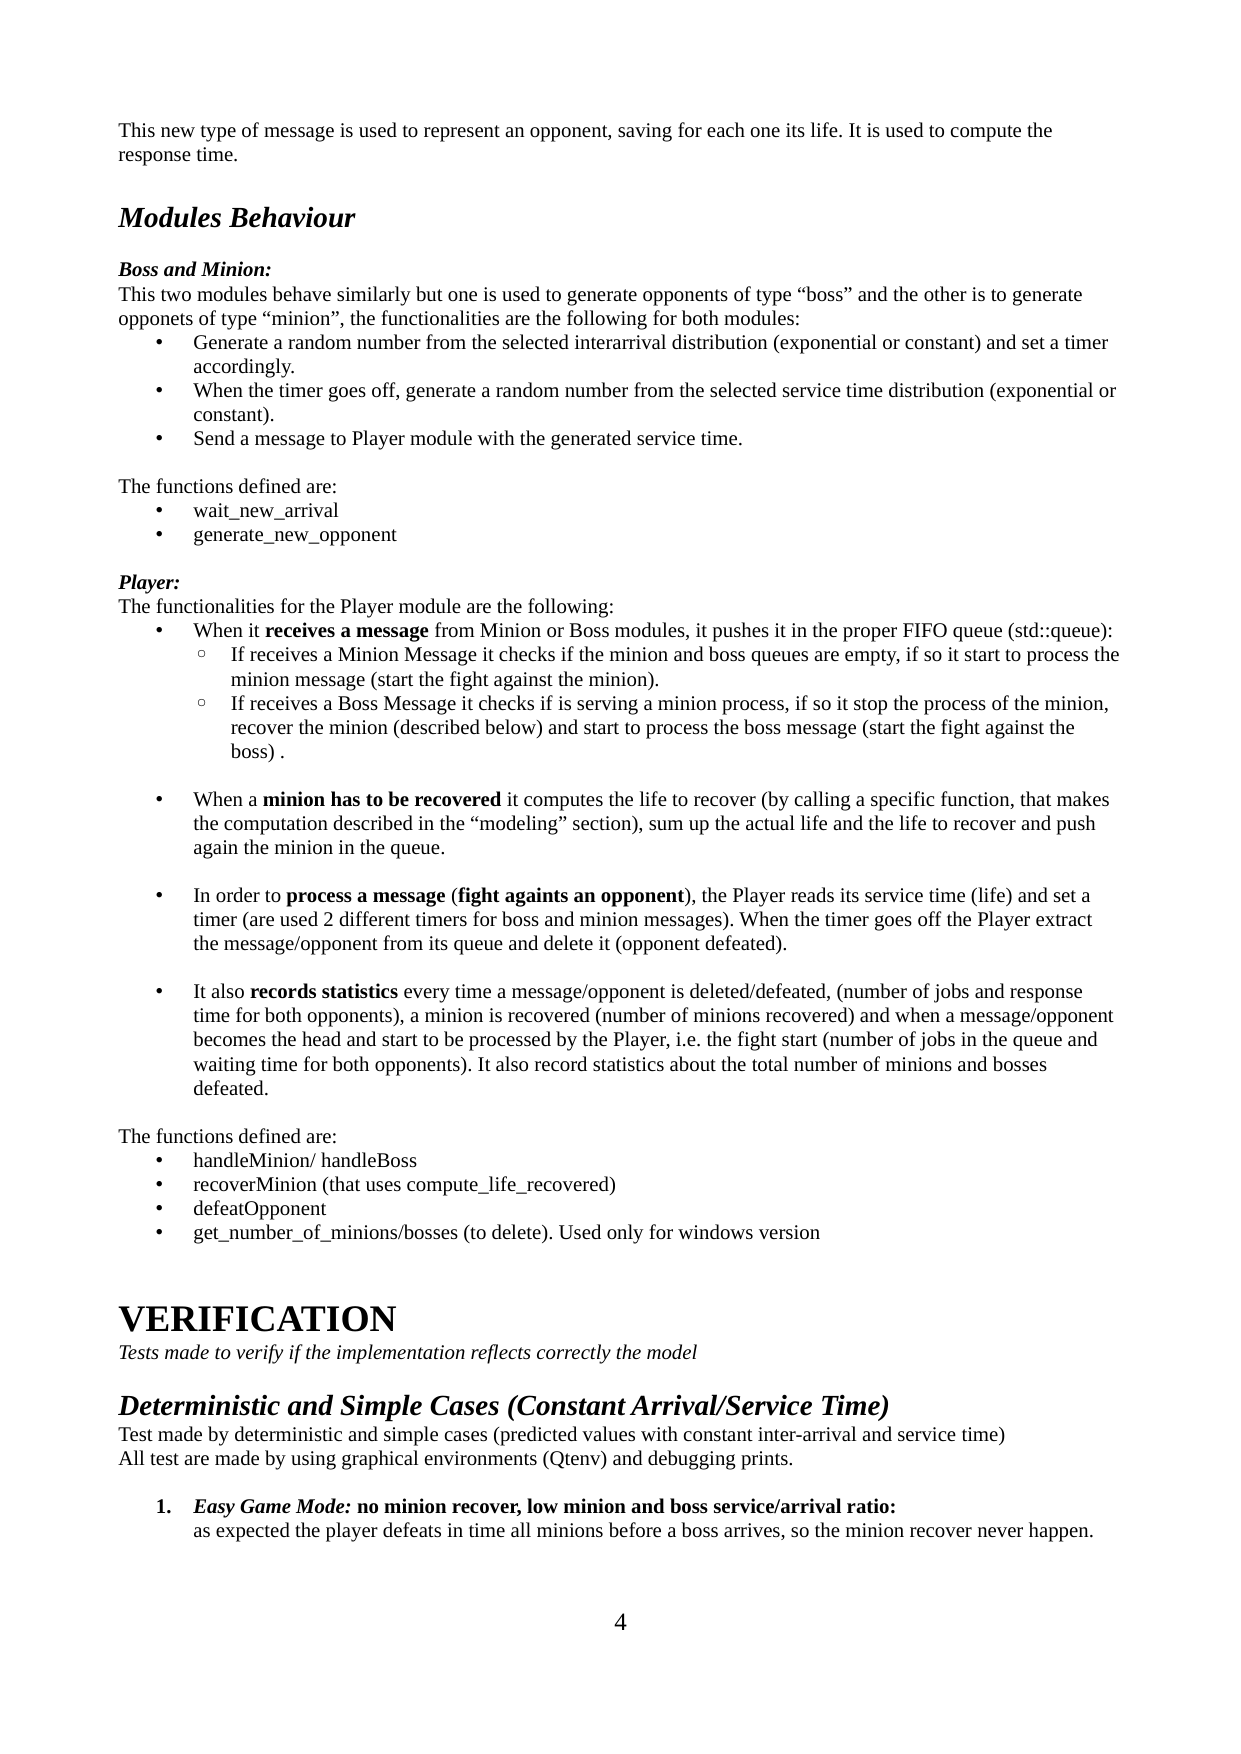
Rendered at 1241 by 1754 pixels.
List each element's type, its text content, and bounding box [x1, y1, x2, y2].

list It also records statistics every time a message/opponent is deleted/defeated, (number of jobs and response time for both opponents), a minion is recovered (number of minions recovered) and when a message/opponent becomes the head and start to be processed by the Player, i.e. the fight start (number of jobs in the queue and waiting time for both opponents). It also record statistics about the total number of minions and bosses defeated. [156, 979, 1122, 1099]
text The functions defined are: [118, 474, 1122, 498]
list Generate a random number from the selected interarrival distribution (exponential or constant) and set a timer accordingly. [156, 329, 1122, 378]
text Tests made to verify if the implementation reflects correctly the model [118, 1340, 1122, 1364]
text Player: [118, 570, 1122, 594]
list Easy Game Mode: no minion recover, low minion and boss service/arrival ratio: [156, 1494, 1122, 1518]
list When the timer goes off, generate a random number from the selected service time distribution (exponential or constant). [156, 378, 1122, 426]
text Deterministic and Simple Cases (Constant Arrival/Service Time) [118, 1388, 1122, 1422]
text This two modules behave similarly but one is used to generate opponents of type “boss” and the other is to generate opponets of type “minion”, the functionalities are the following for both modules: [118, 281, 1122, 329]
list Send a message to Player module with the generated service time. [156, 426, 1122, 450]
list get_number_of_minions/bosses (to delete). Used only for windows version [156, 1220, 1122, 1244]
text Modules Behaviour [118, 200, 1122, 233]
text The functions defined are: [118, 1124, 1122, 1148]
list recoverMinion (that uses compute_life_recovered) [156, 1172, 1122, 1196]
list wait_new_arrival [156, 498, 1122, 522]
text Test made by deterministic and simple cases (predicted values with constant inter-arrival and service time) [118, 1422, 1122, 1446]
list If receives a Minion Message it checks if the minion and boss queues are empty, if so it start to process the minion message (start the fight against the minion). [193, 642, 1122, 691]
text Boss and Minion: [118, 257, 1122, 281]
text The functionalities for the Player module are the following: [118, 594, 1122, 618]
list generate_new_opponent [156, 522, 1122, 546]
list In order to process a message (fight againts an opponent), the Player reads its service time (life) and set a timer (are used 2 different timers for boss and minion messages). When the timer goes off the Player extract the message/opponent from its queue and delete it (opponent defeated). [156, 883, 1122, 955]
list handleMinion/ handleBoss [156, 1148, 1122, 1172]
list If receives a Boss Message it checks if is serving a minion process, if so it stop the process of the minion, recover the minion (described below) and start to process the boss message (start the fight against the boss) . [193, 691, 1122, 763]
text This new type of message is used to represent an opponent, saving for each one its life. It is used to compute the response time. [118, 118, 1122, 166]
list defeatOpponent [156, 1196, 1122, 1220]
list as expected the player defeats in time all minions before a boss arrives, so the minion recover never happen. [156, 1518, 1122, 1542]
text All test are made by using graphical environments (Qtenv) and debugging prints. [118, 1446, 1122, 1470]
text VERIFICATION [118, 1297, 1122, 1340]
list When a minion has to be recovered it computes the life to recover (by calling a specific function, that makes the computation described in the “modeling” section), sum up the actual life and the life to recover and push again the minion in the queue. [156, 787, 1122, 859]
list When it receives a message from Minion or Boss modules, it pushes it in the proper FIFO queue (std::queue): [156, 618, 1122, 642]
